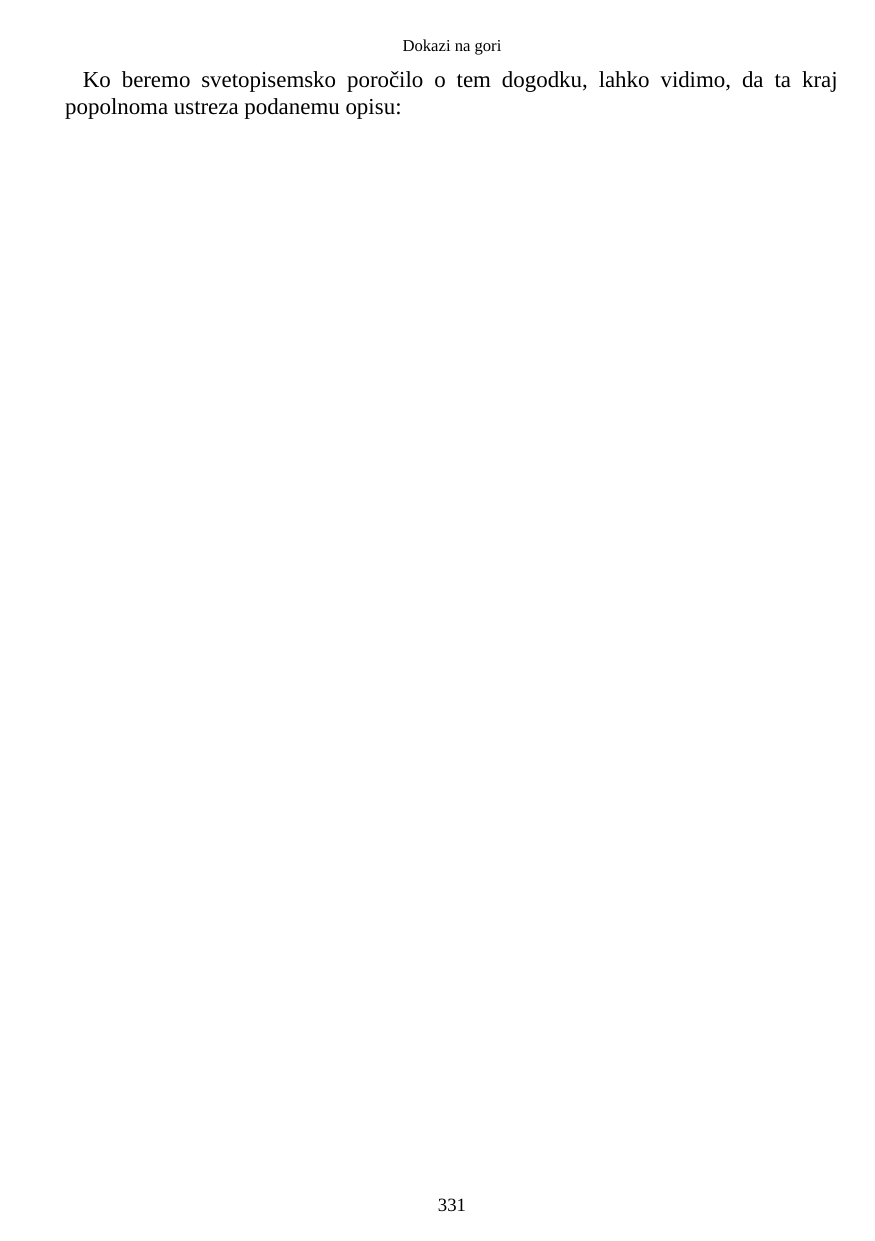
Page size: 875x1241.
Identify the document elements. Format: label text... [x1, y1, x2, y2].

text Ko beremo svetopisemsko poročilo o tem dogodku, lahko vidimo, da ta kraj popolnoma ustreza podanemu opisu: [65, 66, 839, 119]
